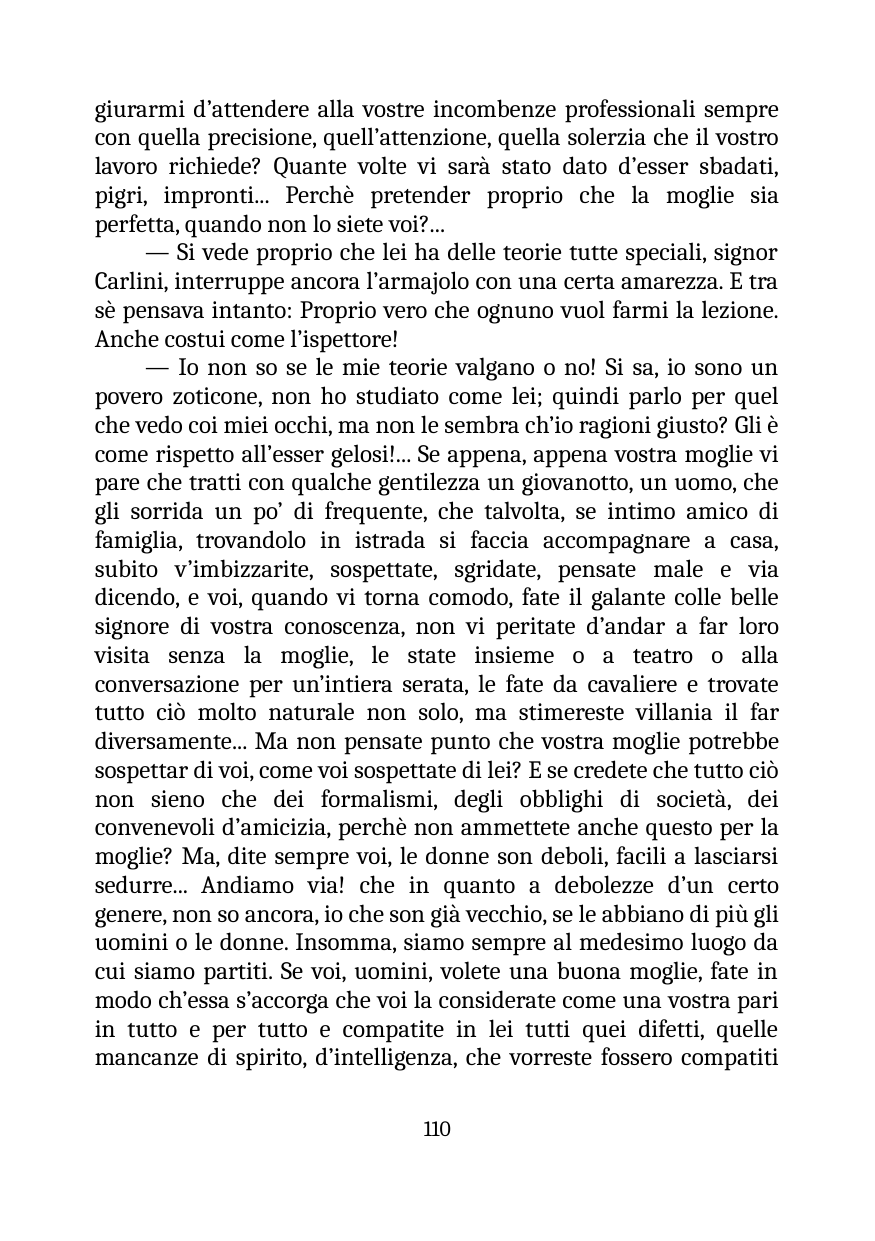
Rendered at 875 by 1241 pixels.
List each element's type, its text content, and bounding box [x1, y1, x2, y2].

text — Si vede proprio che lei ha delle teorie tutte speciali, signor Carlini, interruppe ancora l’armajolo con una certa amarezza. E tra sè pensava intanto: Proprio vero che ognuno vuol farmi la lezione. Anche costui come l’ispettore! [94, 238, 779, 353]
text — Io non so se le mie teorie valgano o no! Si sa, io sono un povero zoticone, non ho studiato come lei; quindi parlo per quel che vedo coi miei occhi, ma non le sembra ch’io ragioni giusto? Gli è come rispetto all’esser gelosi!... Se appena, appena vostra moglie vi pare che tratti con qualche gentilezza un giovanotto, un uomo, che gli sorrida un po’ di frequente, che talvolta, se intimo amico di famiglia, trovandolo in istrada si faccia accompagnare a casa, subito v’imbizzarite, sospettate, sgridate, pensate male e via dicendo, e voi, quando vi torna comodo, fate il galante colle belle signore di vostra conoscenza, non vi peritate d’andar a far loro visita senza la moglie, le state insieme o a teatro o alla conversazione per un’intiera serata, le fate da cavaliere e trovate tutto ciò molto naturale non solo, ma stimereste villania il far diversamente... Ma non pensate punto che vostra moglie potrebbe sospettar di voi, come voi sospettate di lei? E se credete che tutto ciò non sieno che dei formalismi, degli obblighi di società, dei convenevoli d’amicizia, perchè non ammettete anche questo per la moglie? Ma, dite sempre voi, le donne son deboli, facili a lasciarsi sedurre... Andiamo via! che in quanto a debolezze d’un certo genere, non so ancora, io che son già vecchio, se le abbiano di più gli uomini o le donne. Insomma, siamo sempre al medesimo luogo da cui siamo partiti. Se voi, uomini, volete una buona moglie, fate in modo ch’essa s’accorga che voi la considerate come una vostra pari in tutto e per tutto e compatite in lei tutti quei difetti, quelle mancanze di spirito, d’intelligenza, che vorreste fossero compatiti [94, 353, 779, 1072]
text giurarmi d’attendere alla vostre incombenze professionali sempre con quella precisione, quell’attenzione, quella solerzia che il vostro lavoro richiede? Quante volte vi sarà stato dato d’esser sbadati, pigri, impronti... Perchè pretender proprio che la moglie sia perfetta, quando non lo siete voi?... [94, 94, 779, 238]
